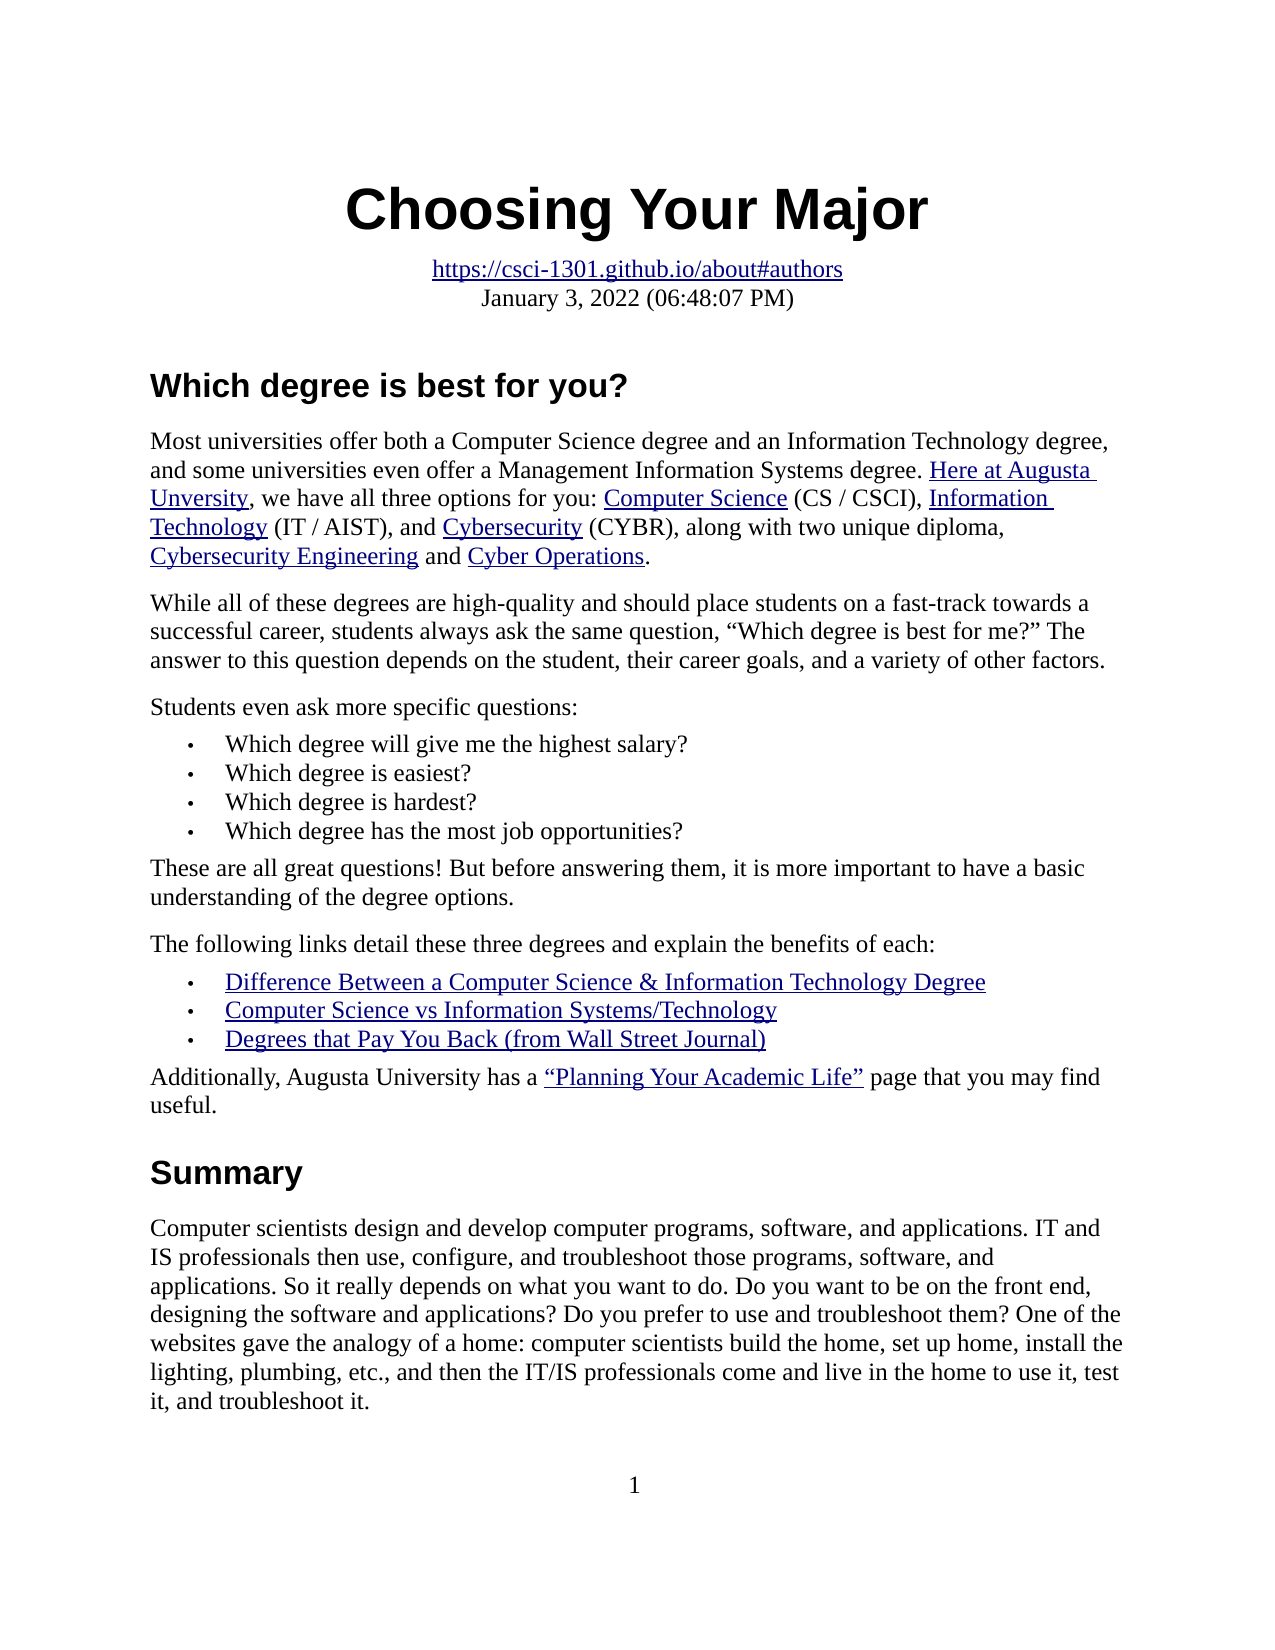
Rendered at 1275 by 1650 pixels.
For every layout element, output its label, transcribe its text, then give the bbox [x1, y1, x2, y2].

text These are all great questions! But before answering them, it is more important to have a basic understanding of the degree options. [150, 853, 1125, 911]
list Degrees that Pay You Back (from Wall Street Journal) [187, 1024, 1125, 1053]
list Which degree has the most job opportunities? [187, 816, 1125, 844]
text The following links detail these three degrees and explain the benefits of each: [150, 929, 1125, 958]
text Computer scientists design and develop computer programs, software, and applications. IT and IS professionals then use, configure, and troubleshoot those programs, software, and applications. So it really depends on what you want to do. Do you want to be on the front end, designing the software and applications? Do you prefer to use and troubleshoot them? One of the websites gave the analogy of a home: computer scientists build the home, set up home, install the lighting, plumbing, etc., and then the IT/IS professionals come and live in the home to use it, test it, and troubleshoot it. [150, 1213, 1125, 1414]
subtitle Which degree is best for you? [150, 366, 1125, 404]
text https://csci-1301.github.io/about#authors [150, 254, 1125, 283]
text While all of these degrees are high-quality and should place students on a fast-track towards a successful career, students always ask the same question, “Which degree is best for me?” The answer to this question depends on the student, their career goals, and a variety of other factors. [150, 588, 1125, 674]
text January 3, 2022 (06:48:07 PM) [150, 283, 1125, 312]
list Difference Between a Computer Science & Information Technology Degree [187, 967, 1125, 995]
text Most universities offer both a Computer Science degree and an Information Technology degree, and some universities even offer a Management Information Systems degree. Here at Augusta Unversity, we have all three options for you: Computer Science (CS / CSCI), Information Technology (IT / AIST), and Cybersecurity (CYBR), along with two unique diploma, Cybersecurity Engineering and Cyber Operations. [150, 426, 1125, 570]
subtitle Summary [150, 1153, 1125, 1192]
list Which degree is hardest? [187, 787, 1125, 816]
list Which degree will give me the highest salary? [187, 729, 1125, 758]
text Students even ask more specific questions: [150, 692, 1125, 721]
text Additionally, Augusta University has a “Planning Your Academic Life” page that you may find useful. [150, 1062, 1125, 1119]
list Which degree is easiest? [187, 758, 1125, 787]
title Choosing Your Major [150, 175, 1125, 242]
list Computer Science vs Information Systems/Technology [187, 995, 1125, 1024]
